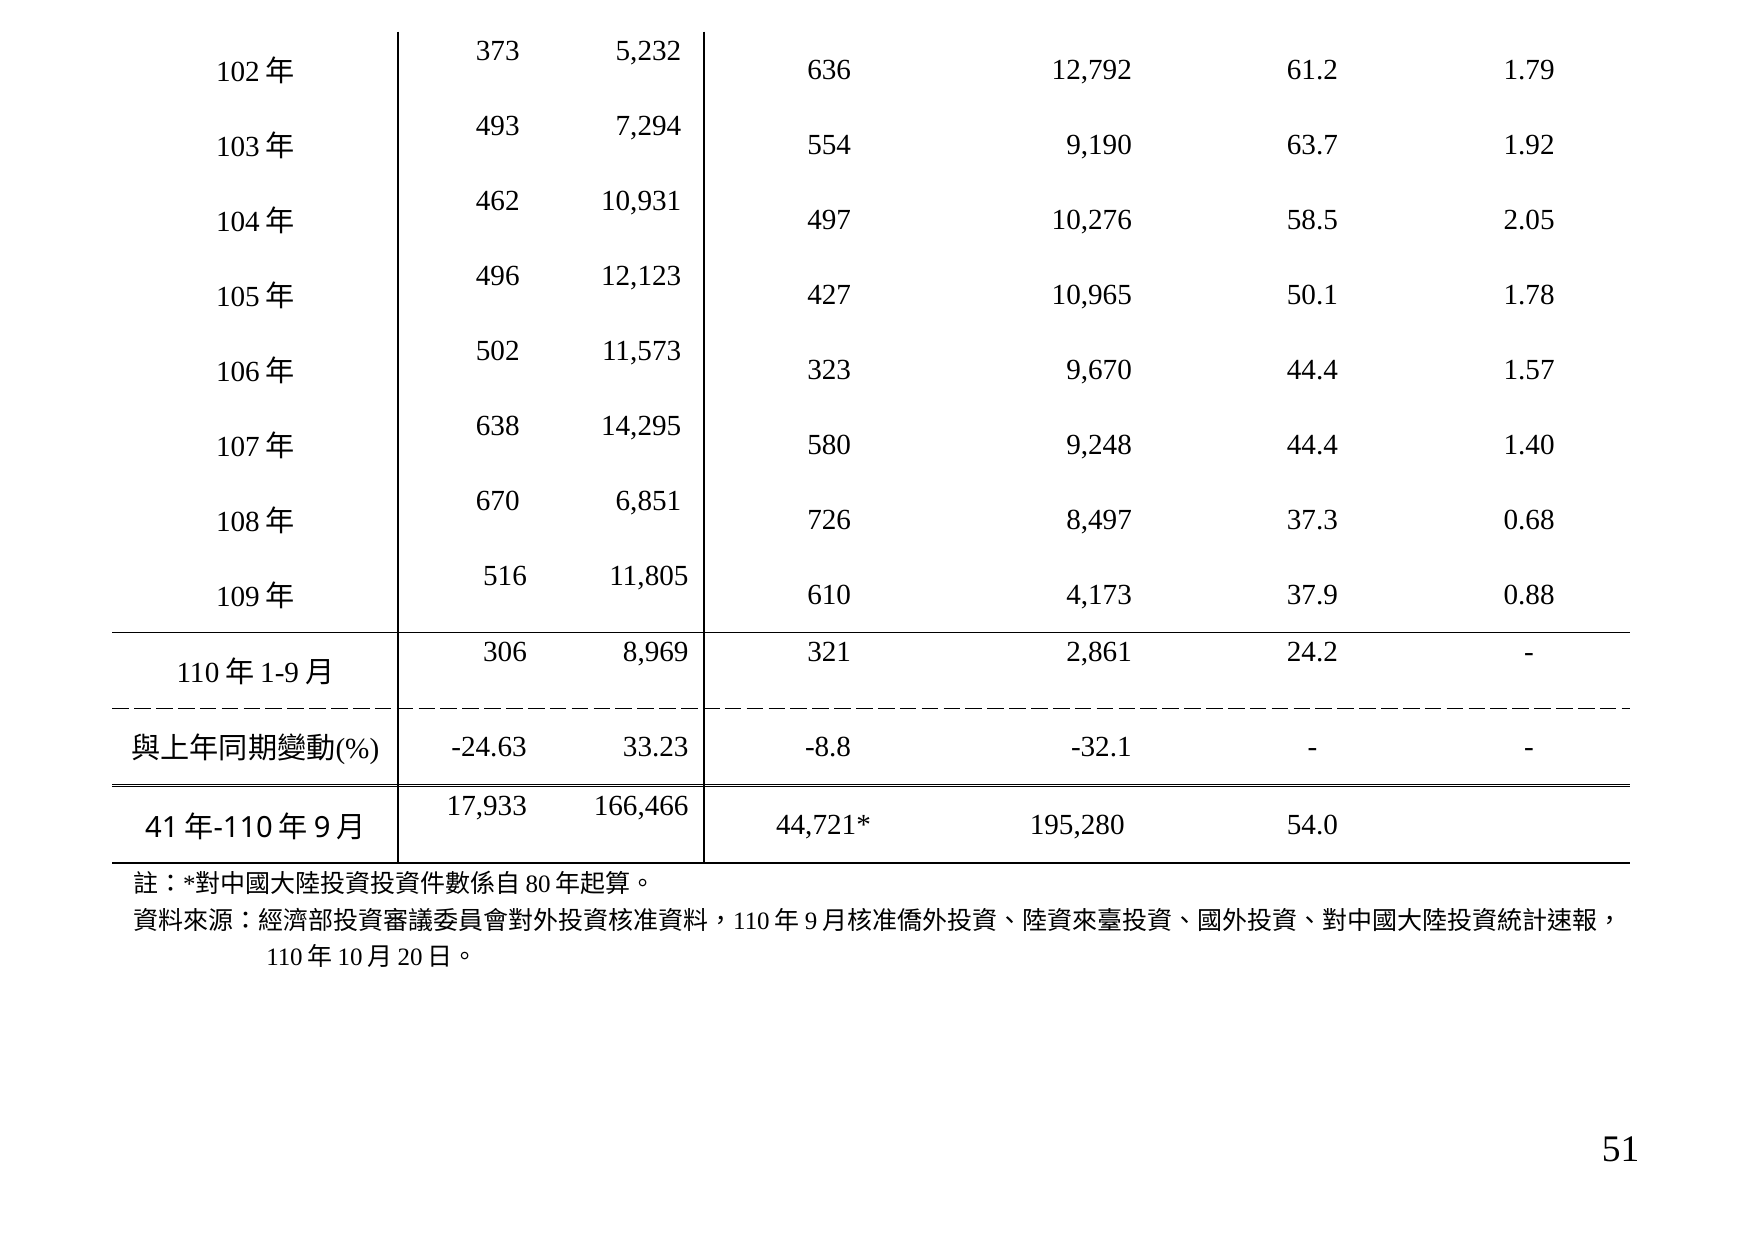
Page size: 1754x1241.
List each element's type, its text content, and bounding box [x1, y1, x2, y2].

table_cell 17,933 [399, 787, 526, 862]
table_cell 493 [399, 107, 526, 182]
table_cell 4,173 [942, 557, 1197, 632]
table_cell 2.05 [1427, 182, 1630, 257]
table_cell 10,276 [942, 182, 1197, 257]
table_cell 1.78 [1427, 257, 1630, 332]
table_cell - [1427, 708, 1630, 784]
table_cell 195,280 [942, 787, 1197, 862]
table_cell 8,969 [526, 633, 703, 708]
table_cell 1.79 [1427, 32, 1630, 107]
table_cell 670 [399, 482, 526, 557]
table_cell 306 [399, 633, 526, 708]
table_cell 37.9 [1197, 557, 1427, 632]
table_cell 12,792 [942, 32, 1197, 107]
table_cell 11,573 [526, 332, 703, 407]
table_cell 12,123 [526, 257, 703, 332]
table_cell 9,670 [942, 332, 1197, 407]
table_cell -8.8 [705, 708, 942, 784]
table_cell 105年 [112, 257, 397, 332]
table_cell 373 [399, 32, 526, 107]
table_cell 726 [705, 482, 942, 557]
table_cell [1427, 787, 1630, 862]
table_cell 7,294 [526, 107, 703, 182]
table_cell 6,851 [526, 482, 703, 557]
table_cell - [1197, 708, 1427, 784]
table_cell 1.40 [1427, 407, 1630, 482]
table_cell 516 [399, 557, 526, 632]
table_cell 427 [705, 257, 942, 332]
table_cell 636 [705, 32, 942, 107]
table_cell 61.2 [1197, 32, 1427, 107]
table_cell 496 [399, 257, 526, 332]
table_cell 1.92 [1427, 107, 1630, 182]
table_cell 502 [399, 332, 526, 407]
table_cell 1.57 [1427, 332, 1630, 407]
table_cell -32.1 [942, 708, 1197, 784]
table_cell 554 [705, 107, 942, 182]
table_cell 110年1-9月 [112, 633, 397, 708]
table_cell 166,466 [526, 787, 703, 862]
table_cell 108年 [112, 482, 397, 557]
table_cell - [1427, 633, 1630, 708]
table_cell 33.23 [526, 708, 703, 784]
table_cell 14,295 [526, 407, 703, 482]
table_cell 8,497 [942, 482, 1197, 557]
table_cell 5,232 [526, 32, 703, 107]
table_cell 54.0 [1197, 787, 1427, 862]
table_cell 323 [705, 332, 942, 407]
table_cell 41年-110年9月 [112, 787, 397, 862]
table_cell -24.63 [399, 708, 526, 784]
table_cell 10,965 [942, 257, 1197, 332]
table_cell 2,861 [942, 633, 1197, 708]
text 註：*對中國大陸投資投資件數係自80年起算。 [133, 864, 1613, 900]
table_cell 44.4 [1197, 407, 1427, 482]
table_cell 107年 [112, 407, 397, 482]
table_cell 63.7 [1197, 107, 1427, 182]
table_cell 0.88 [1427, 557, 1630, 632]
table_cell 106年 [112, 332, 397, 407]
table_cell 9,190 [942, 107, 1197, 182]
table_cell 321 [705, 633, 942, 708]
table_cell 497 [705, 182, 942, 257]
table_cell 462 [399, 182, 526, 257]
table_cell 11,805 [526, 557, 703, 632]
table_cell 0.68 [1427, 482, 1630, 557]
table_cell 610 [705, 557, 942, 632]
table_cell 104年 [112, 182, 397, 257]
table_cell 44,721* [705, 787, 942, 862]
table_cell 10,931 [526, 182, 703, 257]
table_cell 102年 [112, 32, 397, 107]
table_cell 109年 [112, 557, 397, 632]
table_cell 9,248 [942, 407, 1197, 482]
table_cell 638 [399, 407, 526, 482]
text 資料來源：經濟部投資審議委員會對外投資核准資料，110年9月核准僑外投資、陸資來臺投資、國外投資、對中國大陸投資統計速報，110年10月20日。 [133, 900, 1613, 973]
table_cell 50.1 [1197, 257, 1427, 332]
table_cell 58.5 [1197, 182, 1427, 257]
table_cell 103年 [112, 107, 397, 182]
table_cell 44.4 [1197, 332, 1427, 407]
table_cell 37.3 [1197, 482, 1427, 557]
table_cell 24.2 [1197, 633, 1427, 708]
table_cell 580 [705, 407, 942, 482]
table_cell 與上年同期變動(%) [112, 708, 397, 784]
